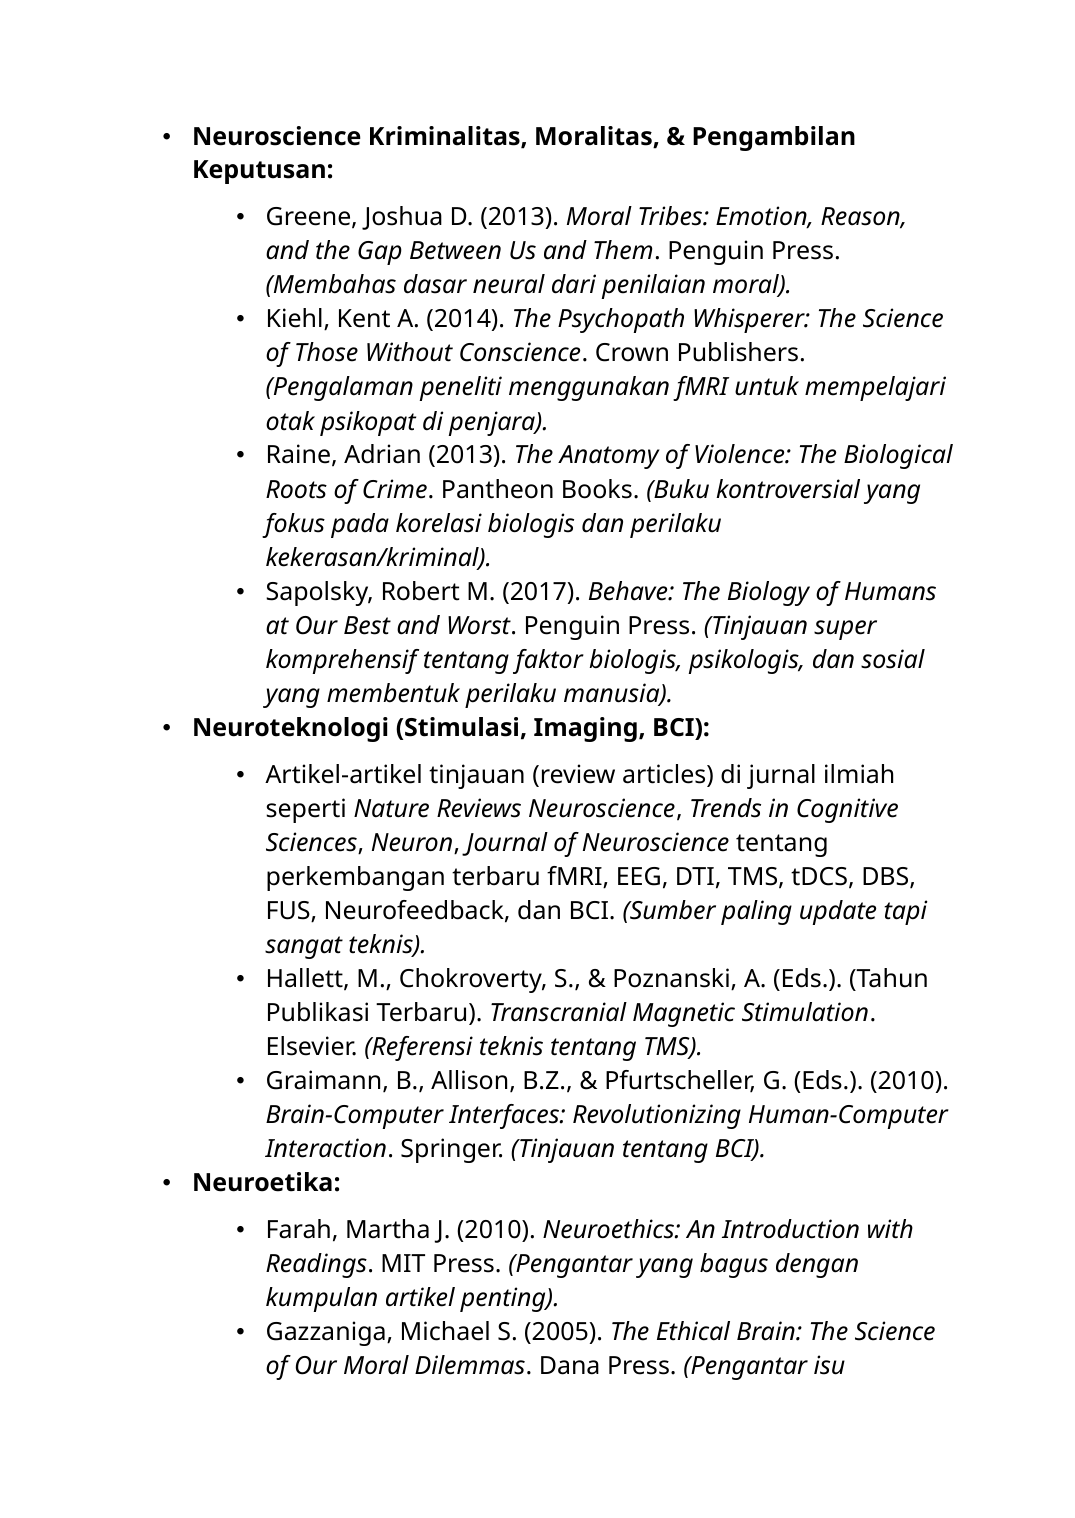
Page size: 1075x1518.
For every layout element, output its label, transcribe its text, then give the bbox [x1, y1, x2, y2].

list Graimann, B., Allison, B.Z., & Pfurtscheller, G. (Eds.). (2010). Brain-Computer Interfaces: Revolutionizing Human-Computer Interaction. Springer. (Tinjauan tentang BCI). [236, 1063, 957, 1165]
list Neuroscience Kriminalitas, Moralitas, & Pengambilan Keputusan: [162, 118, 957, 186]
list Farah, Martha J. (2010). Neuroethics: An Introduction with Readings. MIT Press. (Pengantar yang bagus dengan kumpulan artikel penting). [236, 1212, 957, 1314]
list Artikel-artikel tinjauan (review articles) di jurnal ilmiah seperti Nature Reviews Neuroscience, Trends in Cognitive Sciences, Neuron, Journal of Neuroscience tentang perkembangan terbaru fMRI, EEG, DTI, TMS, tDCS, DBS, FUS, Neurofeedback, dan BCI. (Sumber paling update tapi sangat teknis). [236, 756, 957, 961]
list Neuroteknologi (Stimulasi, Imaging, BCI): [162, 710, 957, 744]
list Gazzaniga, Michael S. (2005). The Ethical Brain: The Science of Our Moral Dilemmas. Dana Press. (Pengantar isu [236, 1314, 957, 1382]
list Greene, Joshua D. (2013). Moral Tribes: Emotion, Reason, and the Gap Between Us and Them. Penguin Press. (Membahas dasar neural dari penilaian moral). [236, 199, 957, 301]
list Neuroetika: [162, 1165, 957, 1199]
list Kiehl, Kent A. (2014). The Psychopath Whisperer: The Science of Those Without Conscience. Crown Publishers. (Pengalaman peneliti menggunakan fMRI untuk mempelajari otak psikopat di penjara). [236, 301, 957, 437]
list Hallett, M., Chokroverty, S., & Poznanski, A. (Eds.). (Tahun Publikasi Terbaru). Transcranial Magnetic Stimulation. Elsevier. (Referensi teknis tentang TMS). [236, 961, 957, 1063]
list Sapolsky, Robert M. (2017). Behave: The Biology of Humans at Our Best and Worst. Penguin Press. (Tinjauan super komprehensif tentang faktor biologis, psikologis, dan sosial yang membentuk perilaku manusia). [236, 573, 957, 710]
list Raine, Adrian (2013). The Anatomy of Violence: The Biological Roots of Crime. Pantheon Books. (Buku kontroversial yang fokus pada korelasi biologis dan perilaku kekerasan/kriminal). [236, 437, 957, 573]
